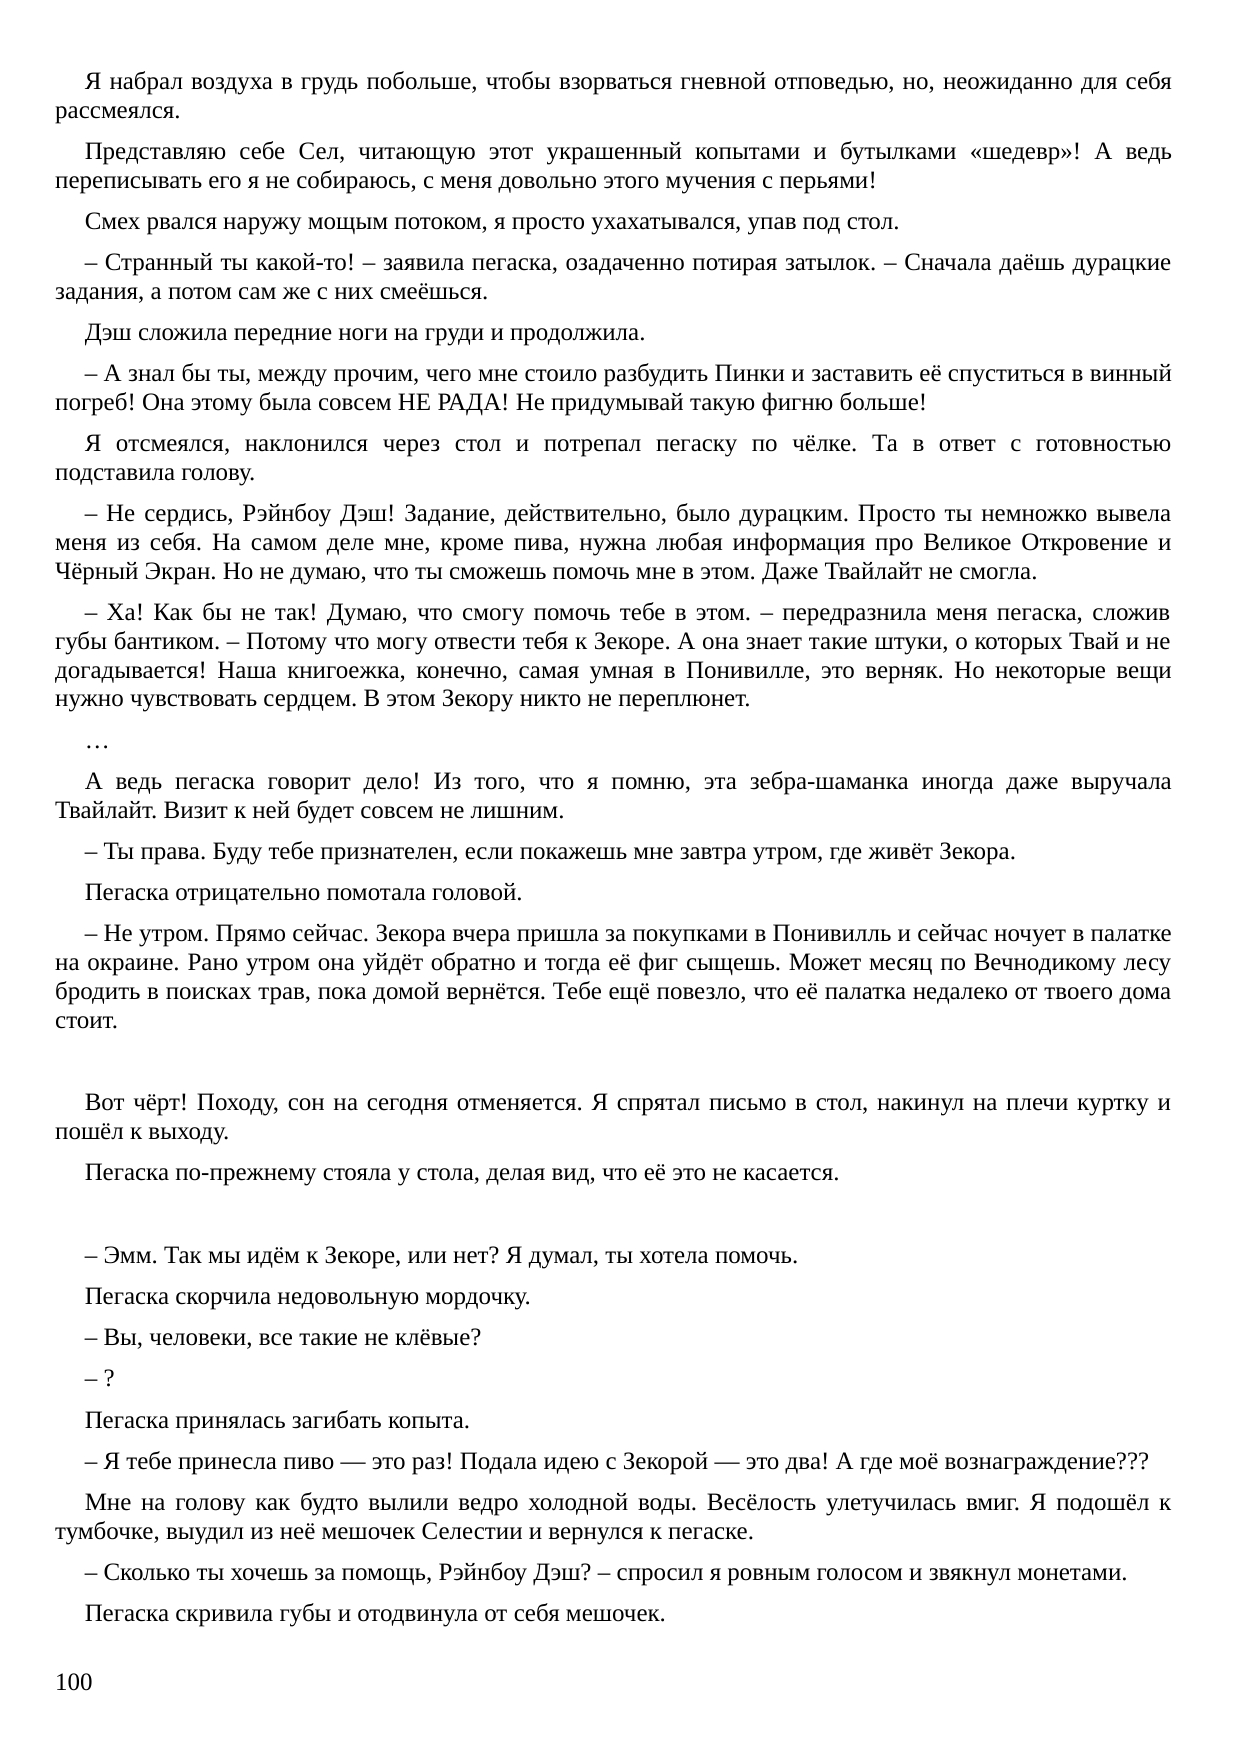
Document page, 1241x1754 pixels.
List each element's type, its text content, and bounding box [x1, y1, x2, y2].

text – Сколько ты хочешь за помощь, Рэйнбоу Дэш? – спросил я ровным голосом и звякнул монетами. [55, 1557, 1173, 1586]
text … [55, 725, 1173, 753]
text – Не сердись, Рэйнбоу Дэш! Задание, действительно, было дурацким. Просто ты немножко вывела меня из себя. На самом деле мне, кроме пива, нужна любая информация про Великое Откровение и Чёрный Экран. Но не думаю, что ты сможешь помочь мне в этом. Даже Твайлайт не смогла. [55, 498, 1173, 585]
text А ведь пегаска говорит дело! Из того, что я помню, эта зебра-шаманка иногда даже выручала Твайлайт. Визит к ней будет совсем не лишним. [55, 766, 1173, 823]
text Дэш сложила передние ноги на груди и продолжила. [55, 317, 1173, 346]
text Смех рвался наружу мощым потоком, я просто ухахатывался, упав под стол. [55, 206, 1173, 235]
text – ? [55, 1363, 1173, 1392]
text Представляю себе Сел, читающую этот украшенный копытами и бутылками «шедевр»! А ведь переписывать его я не собираюсь, с меня довольно этого мучения с перьями! [55, 136, 1173, 193]
text – Вы, человеки, все такие не клёвые? [55, 1322, 1173, 1351]
text Пегаска скорчила недовольную мордочку. [55, 1281, 1173, 1310]
text Пегаска отрицательно помотала головой. [55, 877, 1173, 906]
text Пегаска принялась загибать копыта. [55, 1405, 1173, 1433]
text Я отсмеялся, наклонился через стол и потрепал пегаску по чёлке. Та в ответ с готовностью подставила голову. [55, 428, 1173, 486]
text – А знал бы ты, между прочим, чего мне стоило разбудить Пинки и заставить её спуститься в винный погреб! Она этому была совсем НЕ РАДА! Не придумывай такую фигню больше! [55, 358, 1173, 416]
text – Ты права. Буду тебе признателен, если покажешь мне завтра утром, где живёт Зекора. [55, 836, 1173, 865]
text Я набрал воздуха в грудь побольше, чтобы взорваться гневной отповедью, но, неожиданно для себя рассмеялся. [55, 66, 1173, 123]
text – Странный ты какой-то! – заявила пегаска, озадаченно потирая затылок. – Сначала даёшь дурацкие задания, а потом сам же с них смеёшься. [55, 247, 1173, 305]
text Пегаска скривила губы и отодвинула от себя мешочек. [55, 1598, 1173, 1627]
text Пегаска по-прежнему стояла у стола, делая вид, что её это не касается. [55, 1157, 1173, 1186]
text – Ха! Как бы не так! Думаю, что смогу помочь тебе в этом. – передразнила меня пегаска, сложив губы бантиком. – Потому что могу отвести тебя к Зекоре. А она знает такие штуки, о которых Твай и не догадывается! Наша книгоежка, конечно, самая умная в Понивилле, это верняк. Но некоторые вещи нужно чувствовать сердцем. В этом Зекору никто не переплюнет. [55, 597, 1173, 712]
text Мне на голову как будто вылили ведро холодной воды. Весёлость улетучилась вмиг. Я подошёл к тумбочке, выудил из неё мешочек Селестии и вернулся к пегаске. [55, 1487, 1173, 1545]
text – Я тебе принесла пиво — это раз! Подала идею с Зекорой — это два! А где моё вознаграждение??? [55, 1446, 1173, 1475]
text Вот чёрт! Походу, сон на сегодня отменяется. Я спрятал письмо в стол, накинул на плечи куртку и пошёл к выходу. [55, 1087, 1173, 1145]
text – Не утром. Прямо сейчас. Зекора вчера пришла за покупками в Понивилль и сейчас ночует в палатке на окраине. Рано утром она уйдёт обратно и тогда её фиг сыщешь. Может месяц по Вечнодикому лесу бродить в поисках трав, пока домой вернётся. Тебе ещё повезло, что её палатка недалеко от твоего дома стоит. [55, 918, 1173, 1033]
text – Эмм. Так мы идём к Зекоре, или нет? Я думал, ты хотела помочь. [55, 1240, 1173, 1268]
